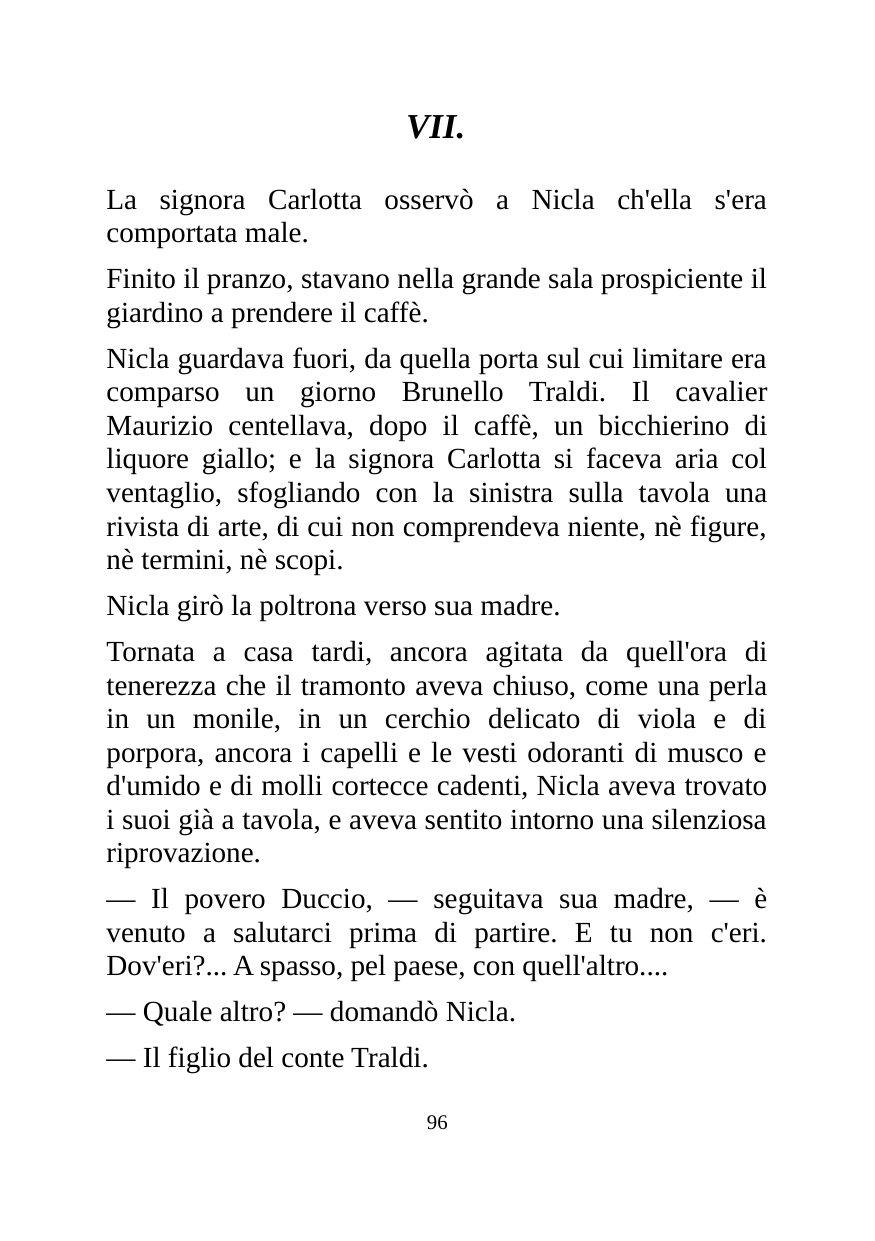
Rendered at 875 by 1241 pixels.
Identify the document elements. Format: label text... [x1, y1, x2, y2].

text Tornata a casa tardi, ancora agitata da quell'ora di tenerezza che il tramonto aveva chiuso, come una perla in un monile, in un cerchio delicato di viola e di porpora, ancora i capelli e le vesti odoranti di musco e d'umido e di molli cortecce cadenti, Nicla aveva trovato i suoi già a tavola, e aveva sentito intorno una silenziosa riprovazione. [106, 634, 768, 869]
text — Il figlio del conte Traldi. [106, 1040, 768, 1074]
text Nicla girò la poltrona verso sua madre. [106, 588, 768, 622]
subtitle VII. [106, 106, 768, 146]
text Finito il pranzo, stavano nella grande sala prospiciente il giardino a prendere il caffè. [106, 261, 768, 328]
text — Quale altro? — domandò Nicla. [106, 994, 768, 1028]
text Nicla guardava fuori, da quella porta sul cui limitare era comparso un giorno Brunello Traldi. Il cavalier Maurizio centellava, dopo il caffè, un bicchierino di liquore giallo; e la signora Carlotta si faceva aria col ventaglio, sfogliando con la sinistra sulla tavola una rivista di arte, di cui non comprendeva niente, nè figure, nè termini, nè scopi. [106, 341, 768, 576]
text La signora Carlotta osservò a Nicla ch'ella s'era comportata male. [106, 182, 768, 249]
text — Il povero Duccio, — seguitava sua madre, — è venuto a salutarci prima di partire. E tu non c'eri. Dov'eri?... A spasso, pel paese, con quell'altro.... [106, 881, 768, 982]
